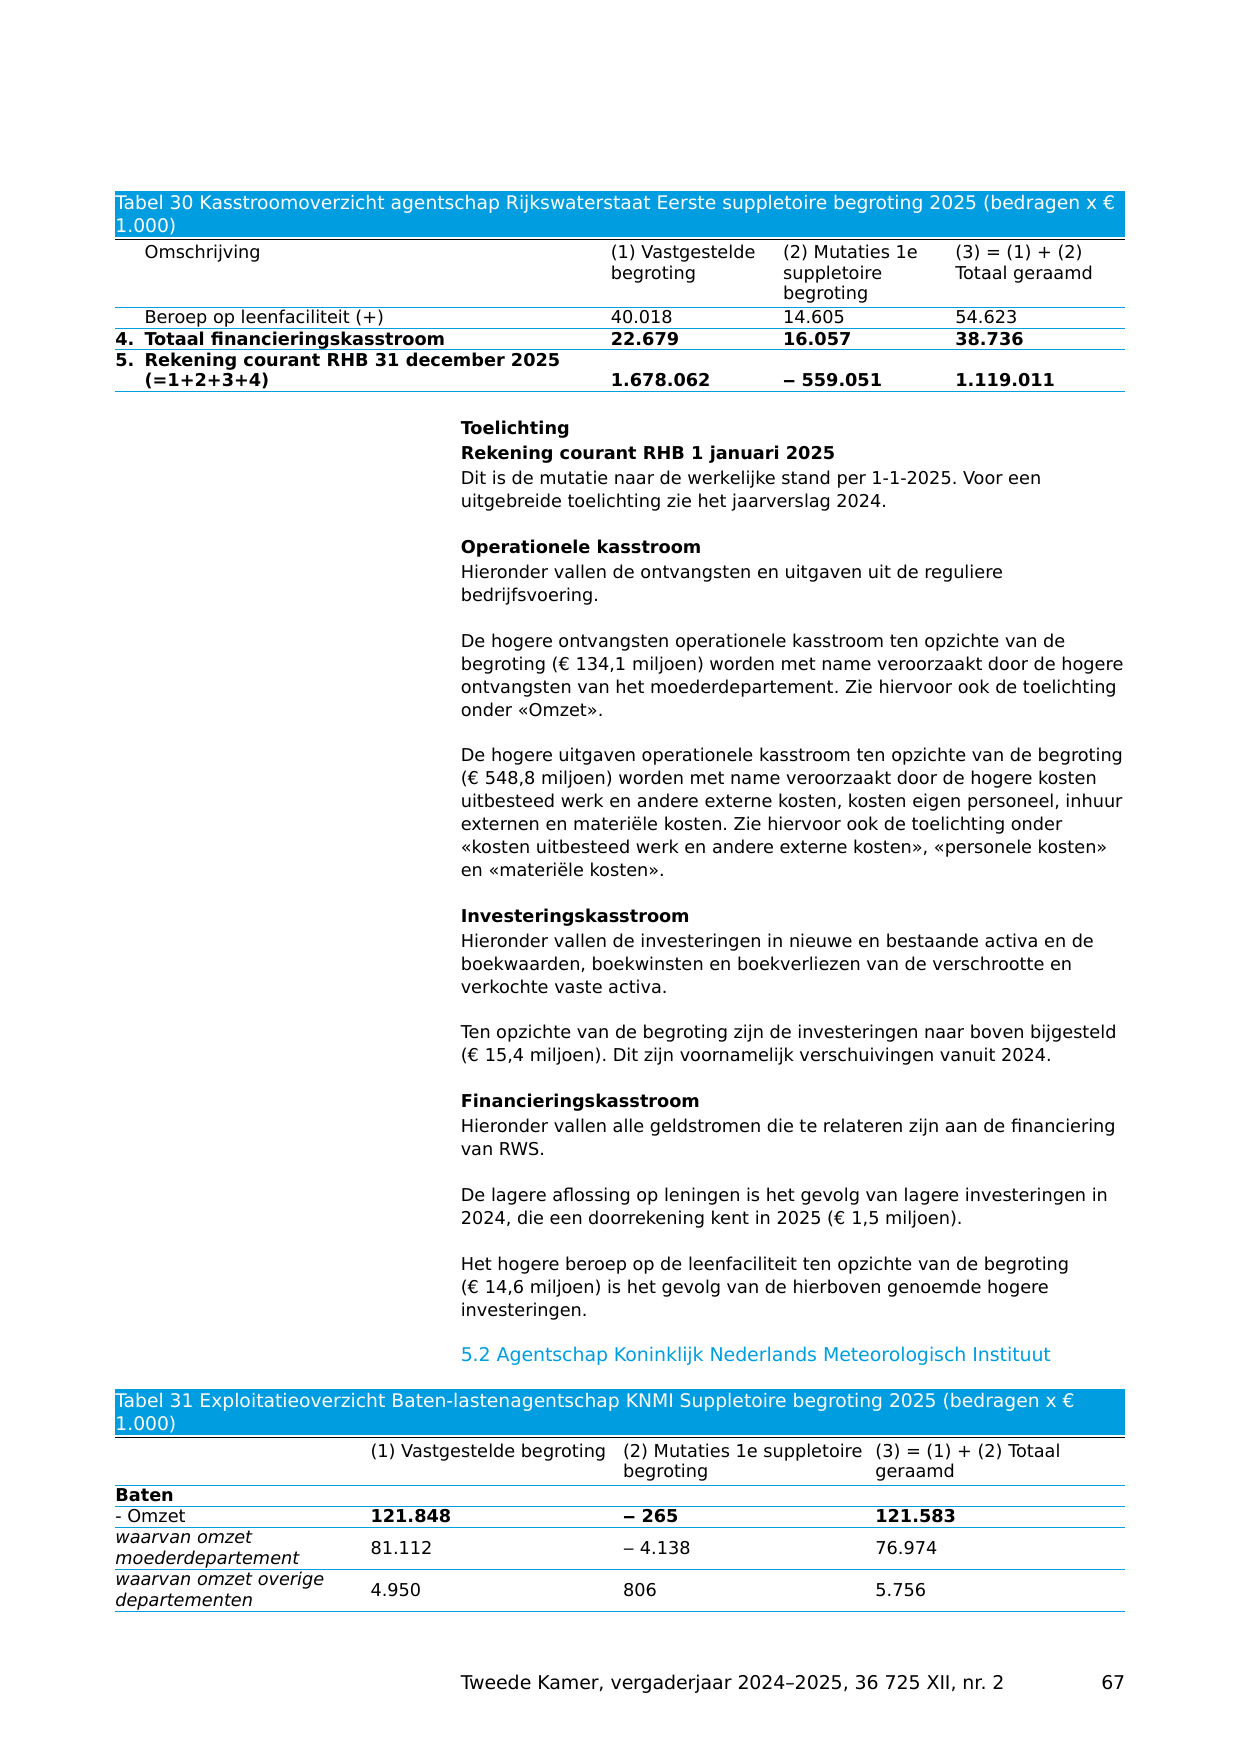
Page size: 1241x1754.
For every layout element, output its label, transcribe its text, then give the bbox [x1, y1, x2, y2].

table_cell 14.605 [780, 308, 952, 328]
table_cell 54.623 [952, 308, 1125, 328]
table_cell Rekening courant RHB 31 december 2025 (=1+2+3+4) [141, 350, 608, 391]
table_cell 4. [115, 329, 141, 349]
text De hogere ontvangsten operationele kasstroom ten opzichte van de begroting (€ 134,1 miljoen) worden met name veroorzaakt door de hogere ontvangsten van het moederdepartement. Zie hiervoor ook de toelichting onder «Omzet». [461, 629, 1125, 721]
text Hieronder vallen alle geldstromen die te relateren zijn aan de financiering van RWS. [461, 1114, 1125, 1160]
table_cell 81.112 [368, 1528, 620, 1569]
table_cell [115, 308, 141, 328]
text De hogere uitgaven operationele kasstroom ten opzichte van de begroting (€ 548,8 miljoen) worden met name veroorzaakt door de hogere kosten uitbesteed werk en andere externe kosten, kosten eigen personeel, inhuur externen en materiële kosten. Zie hiervoor ook de toelichting onder «kosten uitbesteed werk en andere externe kosten», «personele kosten» en «materiële kosten». [461, 743, 1125, 881]
table_cell 16.057 [780, 329, 952, 349]
table_cell 121.848 [368, 1507, 620, 1527]
table_cell 806 [620, 1570, 872, 1611]
table_cell [115, 1438, 367, 1485]
table_cell 76.974 [872, 1528, 1125, 1569]
text Dit is de mutatie naar de werkelijke stand per 1-1-2025. Voor een uitgebreide toelichting zie het jaarverslag 2024. [461, 466, 1125, 512]
table_cell (2) Mutaties 1e suppletoire begroting [620, 1438, 872, 1485]
text Het hogere beroep op de leenfaciliteit ten opzichte van de begroting (€ 14,6 miljoen) is het gevolg van de hierboven genoemde hogere investeringen. [461, 1252, 1125, 1321]
text Investeringskasstroom [461, 904, 1125, 927]
table_cell (3) = (1) + (2) Totaal geraamd [872, 1438, 1125, 1485]
table_cell ‒ 559.051 [780, 350, 952, 391]
table_cell (1) Vastgestelde begroting [368, 1438, 620, 1485]
table_cell 4.950 [368, 1570, 620, 1611]
table_cell 38.736 [952, 329, 1125, 349]
table_cell ‒ 4.138 [620, 1528, 872, 1569]
table_cell 1.119.011 [952, 350, 1125, 391]
table_cell [368, 1486, 620, 1506]
table_cell (2) Mutaties 1e suppletoire begroting [780, 240, 952, 307]
text Rekening courant RHB 1 januari 2025 [461, 441, 1125, 464]
table_cell 5. [115, 350, 141, 391]
table_cell Beroep op leenfaciliteit (+) [141, 308, 608, 328]
text Operationele kasstroom [461, 535, 1125, 558]
table_cell waarvan omzet moederdepartement [115, 1528, 367, 1569]
table_cell (1) Vastgestelde begroting [608, 240, 780, 307]
table_cell [620, 1486, 872, 1506]
text Ten opzichte van de begroting zijn de investeringen naar boven bijgesteld (€ 15,4 miljoen). Dit zijn voornamelijk verschuivingen vanuit 2024. [461, 1021, 1125, 1066]
table_cell Omschrijving [141, 240, 608, 307]
table_cell waarvan omzet overige departementen [115, 1570, 367, 1611]
text De lagere aflossing op leningen is het gevolg van lagere investeringen in 2024, die een doorrekening kent in 2025 (€ 1,5 miljoen). [461, 1183, 1125, 1229]
table_cell [115, 240, 141, 307]
table_cell 1.678.062 [608, 350, 780, 391]
title 5.2 Agentschap Koninklijk Nederlands Meteorologisch Instituut [461, 1343, 1125, 1366]
text Financieringskasstroom [461, 1089, 1125, 1112]
table_cell 40.018 [608, 308, 780, 328]
table_cell [872, 1486, 1125, 1506]
table_cell (3) = (1) + (2) Totaal geraamd [952, 240, 1125, 307]
text Toelichting [461, 416, 1125, 439]
table_cell 5.756 [872, 1570, 1125, 1611]
table_cell 121.583 [872, 1507, 1125, 1527]
table_cell Baten [115, 1486, 367, 1506]
table_cell Totaal financieringskasstroom [141, 329, 608, 349]
text Hieronder vallen de ontvangsten en uitgaven uit de reguliere bedrijfsvoering. [461, 560, 1125, 606]
table_cell ‒ 265 [620, 1507, 872, 1527]
text Hieronder vallen de investeringen in nieuwe en bestaande activa en de boekwaarden, boekwinsten en boekverliezen van de verschrootte en verkochte vaste activa. [461, 929, 1125, 998]
table_cell - Omzet [115, 1507, 367, 1527]
table_cell 22.679 [608, 329, 780, 349]
